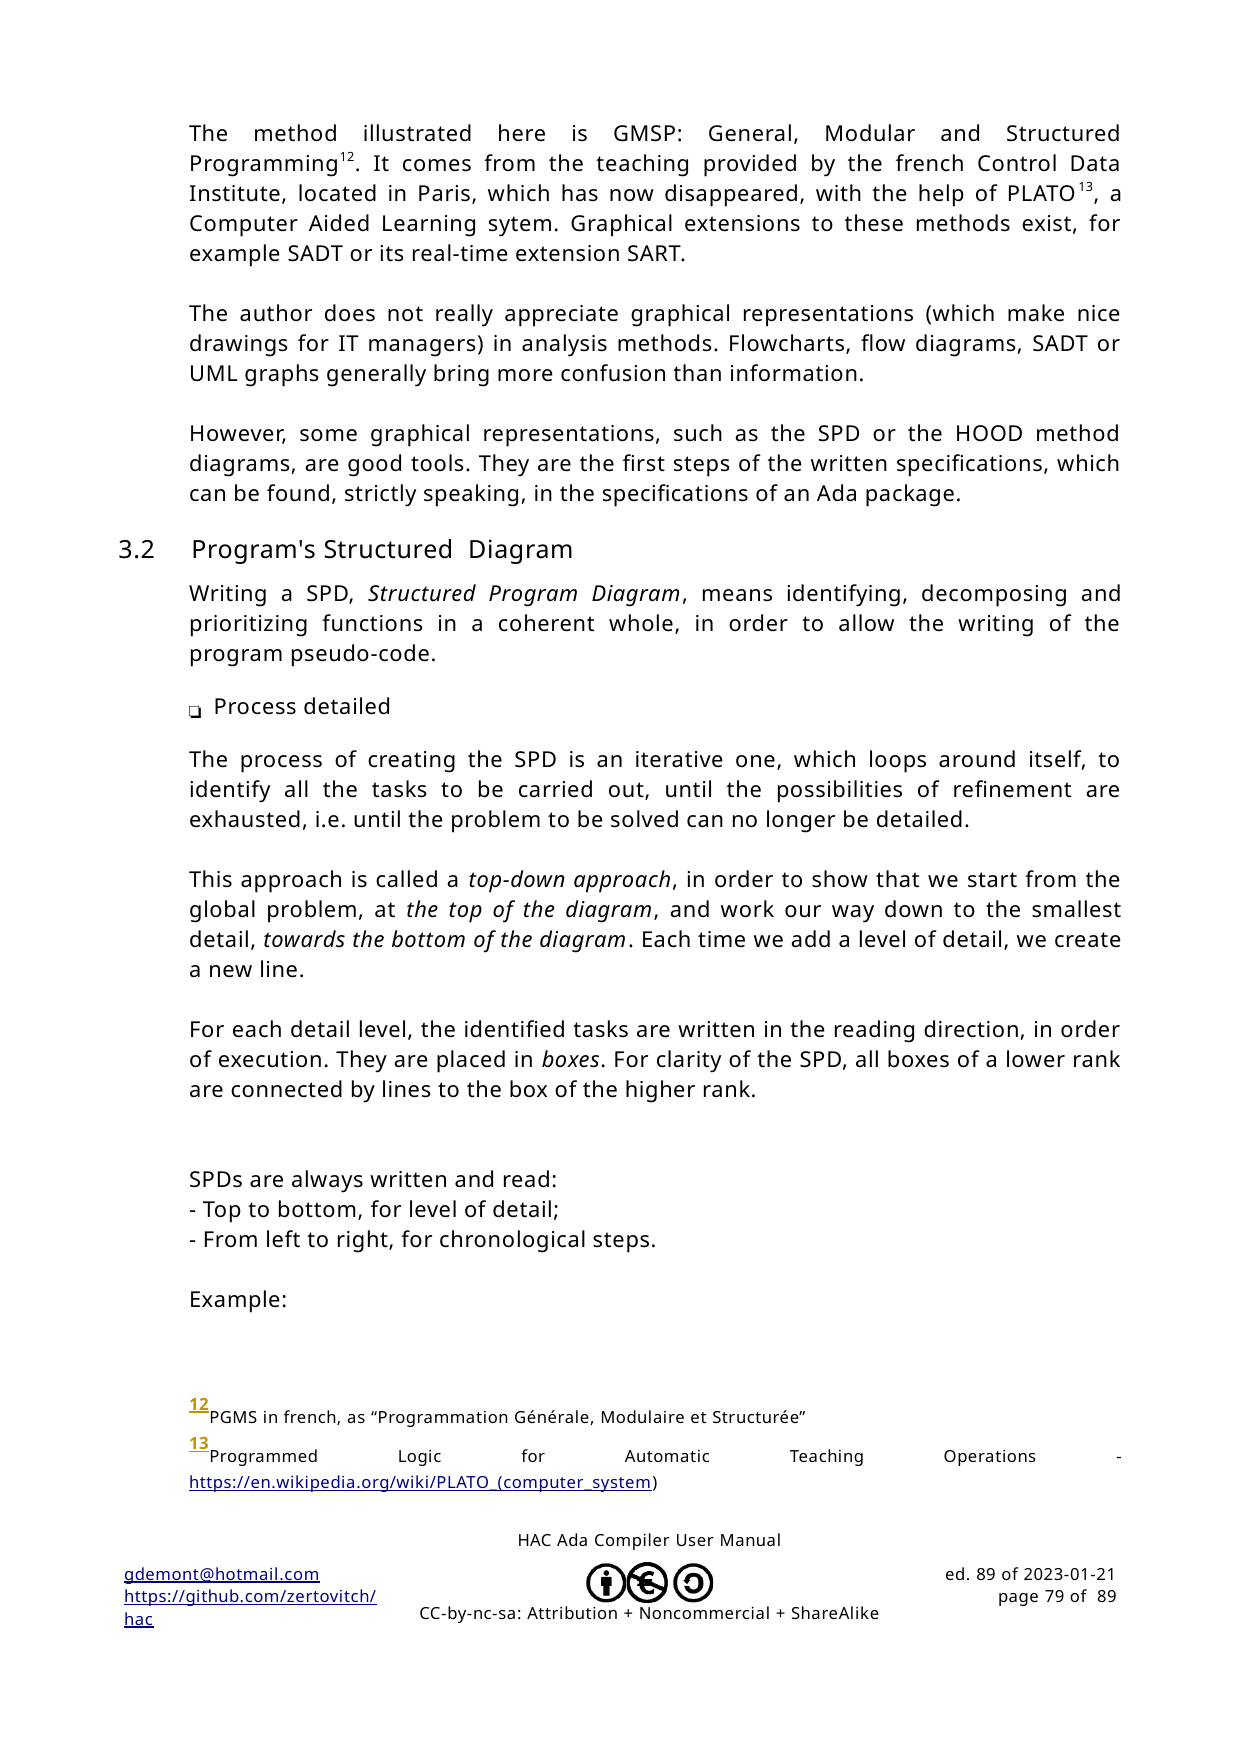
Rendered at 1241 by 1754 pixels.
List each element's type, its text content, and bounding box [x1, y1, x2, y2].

text Writing a SPD, Structured Program Diagram, means identifying, decomposing and prioritizing functions in a coherent whole, in order to allow the writing of the program pseudo-code. [189, 577, 1122, 667]
text Example: [189, 1284, 1122, 1314]
text Programmed Logic for Automatic Teaching Operations - https://en.wikipedia.org/wiki/PLATO_(computer_system) [189, 1431, 1122, 1493]
text The author does not really appreciate graphical representations (which make nice drawings for IT managers) in analysis methods. Flowcharts, flow diagrams, SADT or UML graphs generally bring more confusion than information. [189, 298, 1122, 388]
text - Top to bottom, for level of detail; [189, 1194, 1122, 1224]
text However, some graphical representations, such as the SPD or the HOOD method diagrams, are good tools. They are the first steps of the written specifications, which can be found, strictly speaking, in the specifications of an Ada package. [189, 418, 1122, 508]
text This approach is called a top-down approach, in order to show that we start from the global problem, at the top of the diagram, and work our way down to the smallest detail, towards the bottom of the diagram. Each time we add a level of detail, we create a new line. [189, 864, 1122, 984]
subtitle Program's Structured Diagram [118, 532, 1122, 566]
picture [585, 1562, 668, 1603]
text The process of creating the SPD is an iterative one, which loops around itself, to identify all the tasks to be carried out, until the possibilities of refinement are exhausted, i.e. until the problem to be solved can no longer be detailed. [189, 744, 1122, 834]
text The method illustrated here is GMSP: General, Modular and Structured Programming. It comes from the teaching provided by the french Control Data Institute, located in Paris, which has now disappeared, with the help of PLATO, a Computer Aided Learning sytem. Graphical extensions to these methods exist, for example SADT or its real-time extension SART. [189, 118, 1122, 268]
text - From left to right, for chronological steps. [189, 1224, 1122, 1254]
text PGMS in french, as “Programmation Générale, Modulaire et Structurée” [189, 1392, 1122, 1431]
text For each detail level, the identified tasks are written in the reading direction, in order of execution. They are placed in boxes. For clarity of the SPD, all boxes of a lower rank are connected by lines to the box of the higher rank. [189, 1014, 1122, 1104]
picture [672, 1562, 714, 1603]
subtitle Process detailed [189, 691, 1122, 732]
text SPDs are always written and read: [189, 1164, 1122, 1194]
